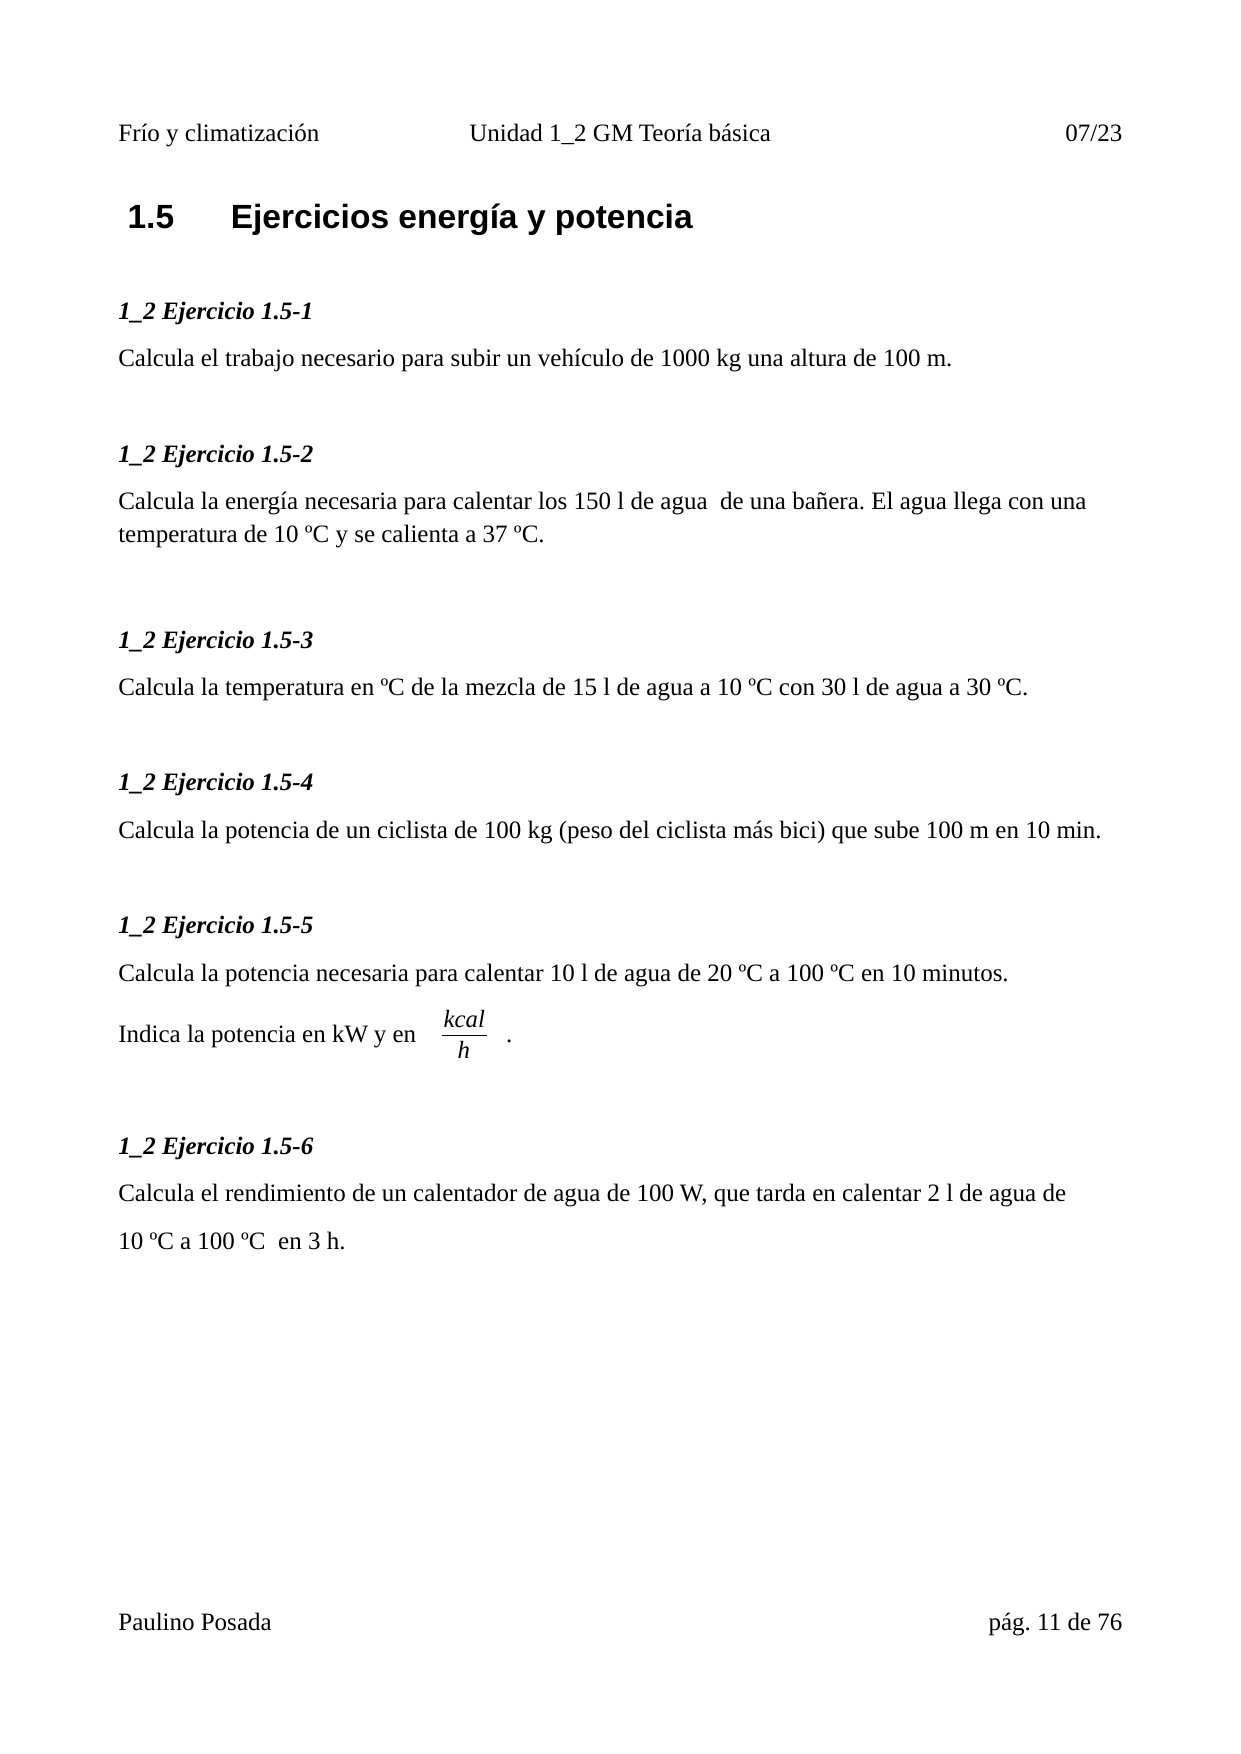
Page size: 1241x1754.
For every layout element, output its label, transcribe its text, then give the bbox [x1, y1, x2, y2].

text 1_2 Ejercicio 1.5-4 [118, 767, 1122, 796]
text 1_2 Ejercicio 1.5-3 [118, 625, 1122, 653]
subtitle Ejercicios energía y potencia [118, 197, 1122, 236]
text Calcula el rendimiento de un calentador de agua de 100 W, que tarda en calentar 2 l de agua de [118, 1178, 1122, 1207]
text Calcula la potencia necesaria para calentar 10 l de agua de 20 ºC a 100 ºC en 10 minutos. [118, 958, 1122, 987]
text 1_2 Ejercicio 1.5-5 [118, 910, 1122, 939]
text Indica la potencia en kW y en . [118, 1006, 1122, 1064]
text 1_2 Ejercicio 1.5-1 [118, 296, 1122, 325]
text 1_2 Ejercicio 1.5-2 [118, 439, 1122, 467]
text Calcula la potencia de un ciclista de 100 kg (peso del ciclista más bici) que sube 100 m en 10 min. [118, 815, 1122, 844]
text Calcula la temperatura en ºC de la mezcla de 15 l de agua a 10 ºC con 30 l de agua a 30 ºC. [118, 672, 1122, 701]
text Calcula la energía necesaria para calentar los 150 l de agua de una bañera. El agua llega con una temperatura de 10 ºC y se calienta a 37 ºC. [118, 486, 1122, 548]
text 10 ºC a 100 ºC en 3 h. [118, 1226, 1122, 1255]
text 1_2 Ejercicio 1.5-6 [118, 1131, 1122, 1160]
text Calcula el trabajo necesario para subir un vehículo de 1000 kg una altura de 100 m. [118, 343, 1122, 372]
